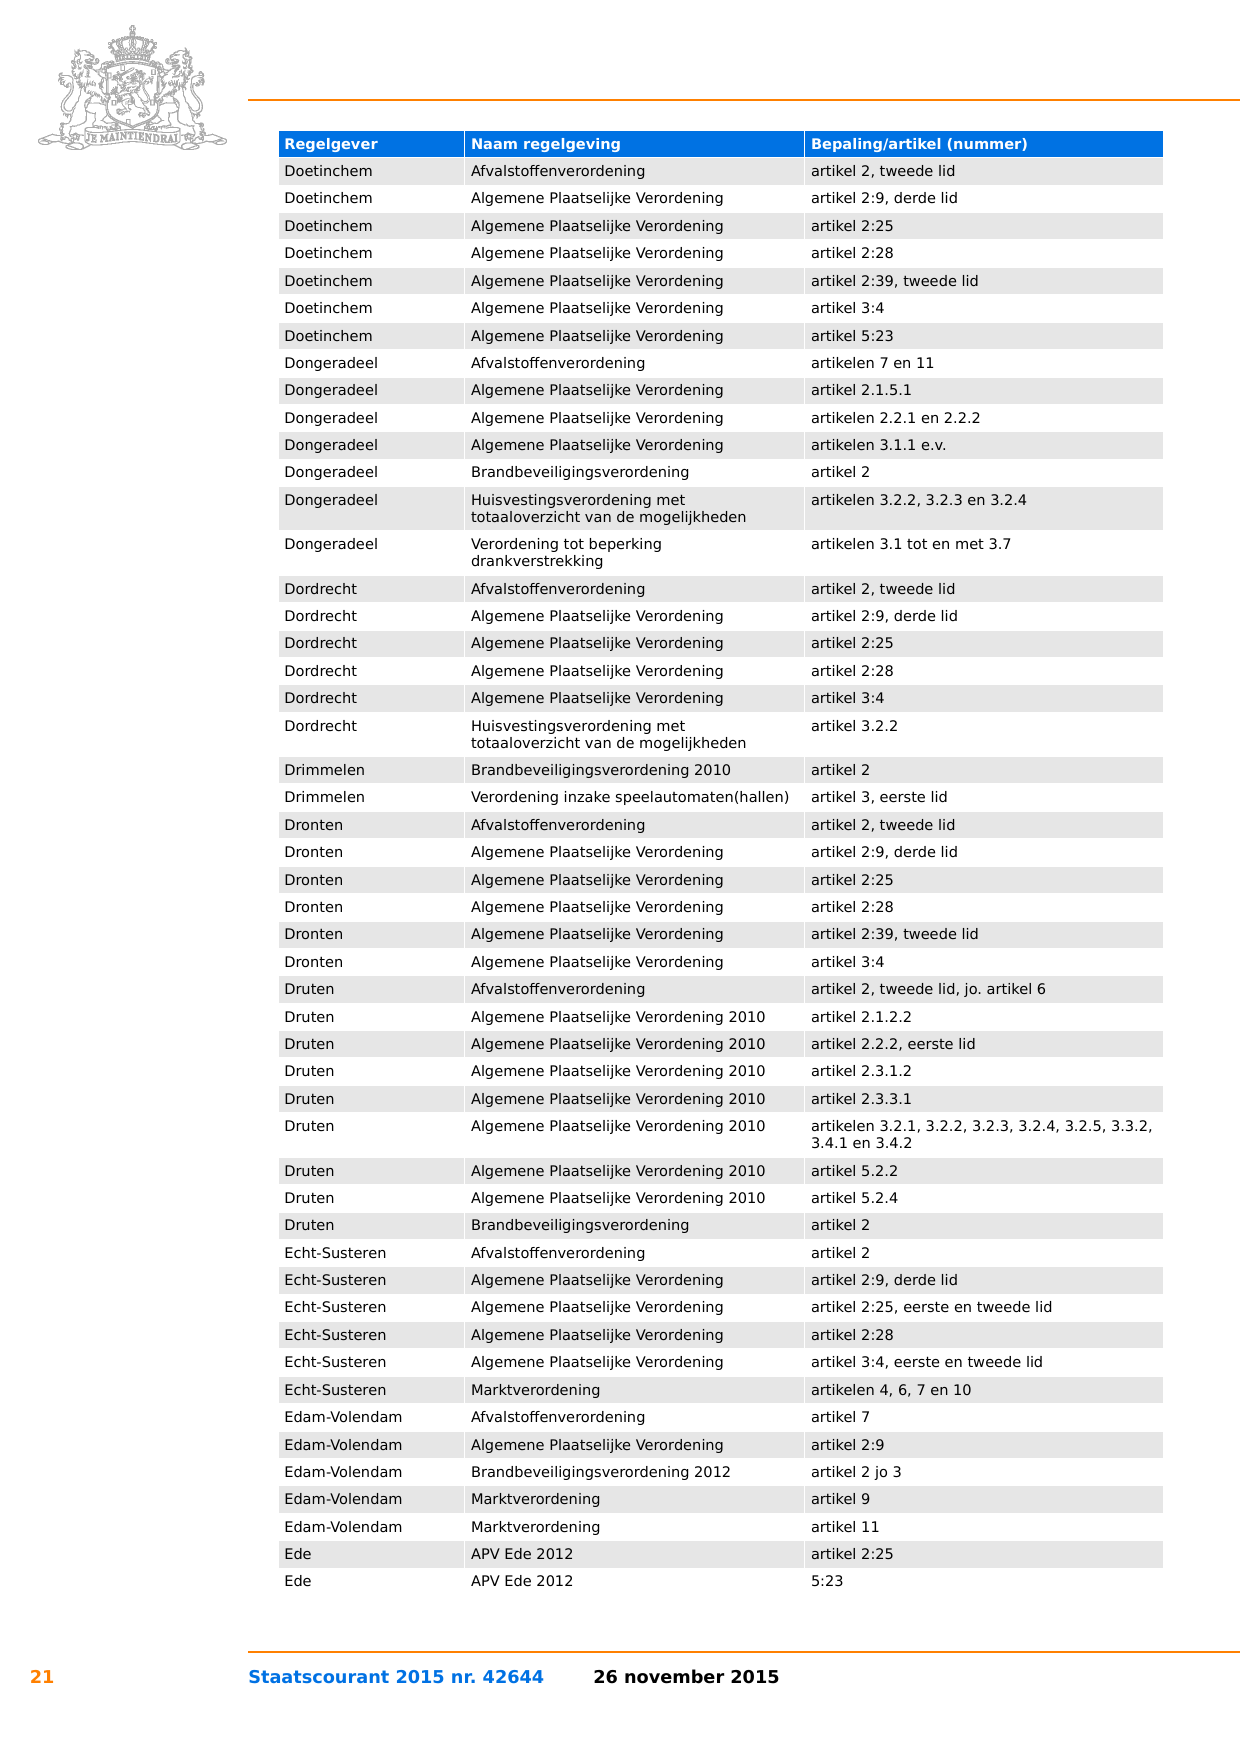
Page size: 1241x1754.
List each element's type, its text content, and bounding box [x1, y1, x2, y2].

picture [38, 25, 227, 150]
table_cell Doetinchem [279, 186, 464, 212]
table_cell artikel 2, tweede lid [805, 158, 1163, 185]
table_cell Algemene Plaatselijke Verordening [465, 378, 804, 404]
table_cell Echt-Susteren [279, 1240, 464, 1266]
table_cell Algemene Plaatselijke Verordening [465, 1350, 804, 1376]
table_cell Algemene Plaatselijke Verordening [465, 603, 804, 629]
table_cell artikel 2:25 [805, 867, 1163, 893]
table_cell artikel 2:9, derde lid [805, 186, 1163, 212]
table_cell Brandbeveiligingsverordening [465, 460, 804, 486]
table_cell Afvalstoffenverordening [465, 350, 804, 376]
table_cell artikel 2:28 [805, 658, 1163, 684]
table_cell Algemene Plaatselijke Verordening 2010 [465, 1158, 804, 1184]
table_cell Echt-Susteren [279, 1350, 464, 1376]
table_cell Echt-Susteren [279, 1267, 464, 1294]
table_cell Druten [279, 1113, 464, 1157]
table_cell Dordrecht [279, 576, 464, 602]
table_cell artikel 5.2.2 [805, 1158, 1163, 1184]
table_cell Algemene Plaatselijke Verordening 2010 [465, 1086, 804, 1112]
table_cell Edam-Volendam [279, 1459, 464, 1485]
table_cell artikel 2 [805, 1240, 1163, 1266]
table_cell Dordrecht [279, 713, 464, 756]
table_cell Dongeradeel [279, 432, 464, 459]
table_cell artikelen 4, 6, 7 en 10 [805, 1377, 1163, 1403]
table_cell artikelen 7 en 11 [805, 350, 1163, 376]
table_cell artikel 2:28 [805, 241, 1163, 267]
table_header Regelgever [279, 131, 464, 157]
table_cell Algemene Plaatselijke Verordening [465, 839, 804, 866]
table_cell Algemene Plaatselijke Verordening [465, 949, 804, 975]
table_cell Algemene Plaatselijke Verordening 2010 [465, 1031, 804, 1057]
table_cell Dronten [279, 894, 464, 921]
table_cell Algemene Plaatselijke Verordening [465, 1295, 804, 1321]
table_cell artikel 2.2.2, eerste lid [805, 1031, 1163, 1057]
table_cell artikel 2.3.1.2 [805, 1059, 1163, 1085]
table_cell artikel 11 [805, 1514, 1163, 1540]
table_cell artikel 2:39, tweede lid [805, 268, 1163, 294]
table_cell artikelen 3.1 tot en met 3.7 [805, 531, 1163, 575]
table_cell Algemene Plaatselijke Verordening [465, 405, 804, 431]
table_cell Druten [279, 1158, 464, 1184]
table_cell Algemene Plaatselijke Verordening [465, 323, 804, 349]
table_cell Algemene Plaatselijke Verordening [465, 1322, 804, 1348]
table_cell Brandbeveiligingsverordening 2012 [465, 1459, 804, 1485]
table_cell artikel 2:39, tweede lid [805, 922, 1163, 948]
table_cell Algemene Plaatselijke Verordening [465, 213, 804, 239]
table_cell Dronten [279, 949, 464, 975]
table_cell Druten [279, 1185, 464, 1211]
table_cell artikel 2:9, derde lid [805, 603, 1163, 629]
table_cell Afvalstoffenverordening [465, 976, 804, 1003]
table_cell Marktverordening [465, 1486, 804, 1513]
table_cell artikel 2, tweede lid [805, 576, 1163, 602]
table_cell Doetinchem [279, 158, 464, 185]
table_cell artikel 2:25 [805, 213, 1163, 239]
table_cell artikel 2, tweede lid, jo. artikel 6 [805, 976, 1163, 1003]
table_cell Dongeradeel [279, 487, 464, 530]
table_cell Algemene Plaatselijke Verordening [465, 432, 804, 459]
table_cell artikelen 3.2.1, 3.2.2, 3.2.3, 3.2.4, 3.2.5, 3.3.2, 3.4.1 en 3.4.2 [805, 1113, 1163, 1157]
table_cell artikelen 3.1.1 e.v. [805, 432, 1163, 459]
table_cell artikel 2, tweede lid [805, 812, 1163, 838]
table_cell artikel 2:25, eerste en tweede lid [805, 1295, 1163, 1321]
table_cell Druten [279, 1213, 464, 1239]
table_cell Doetinchem [279, 295, 464, 322]
table_cell artikel 7 [805, 1404, 1163, 1431]
table_cell artikel 3, eerste lid [805, 785, 1163, 811]
table_cell artikel 2:28 [805, 1322, 1163, 1348]
table_cell Dongeradeel [279, 405, 464, 431]
table_cell Druten [279, 1004, 464, 1030]
table_cell Dongeradeel [279, 350, 464, 376]
table_cell Echt-Susteren [279, 1322, 464, 1348]
table_cell Dongeradeel [279, 531, 464, 575]
table_cell Afvalstoffenverordening [465, 1240, 804, 1266]
table_cell artikel 9 [805, 1486, 1163, 1513]
table_cell artikel 2.1.5.1 [805, 378, 1163, 404]
table_cell Afvalstoffenverordening [465, 812, 804, 838]
table_cell Afvalstoffenverordening [465, 158, 804, 185]
table_cell artikel 3:4 [805, 685, 1163, 712]
table_cell Algemene Plaatselijke Verordening [465, 631, 804, 657]
table_cell Dordrecht [279, 603, 464, 629]
table_cell Algemene Plaatselijke Verordening [465, 295, 804, 322]
table_cell Dronten [279, 922, 464, 948]
table_cell Echt-Susteren [279, 1295, 464, 1321]
table_cell artikel 2:25 [805, 1541, 1163, 1568]
table_cell artikel 3:4 [805, 295, 1163, 322]
table_cell Doetinchem [279, 241, 464, 267]
table_cell Algemene Plaatselijke Verordening [465, 1267, 804, 1294]
table_cell artikelen 2.2.1 en 2.2.2 [805, 405, 1163, 431]
table_cell Ede [279, 1541, 464, 1568]
table_cell Algemene Plaatselijke Verordening [465, 186, 804, 212]
table_cell artikel 2 jo 3 [805, 1459, 1163, 1485]
table_cell Algemene Plaatselijke Verordening [465, 268, 804, 294]
table_cell Algemene Plaatselijke Verordening 2010 [465, 1059, 804, 1085]
table_cell Algemene Plaatselijke Verordening 2010 [465, 1004, 804, 1030]
table_cell Dordrecht [279, 658, 464, 684]
table_cell Druten [279, 1059, 464, 1085]
table_cell Doetinchem [279, 323, 464, 349]
table_cell Dongeradeel [279, 460, 464, 486]
table_cell artikel 2 [805, 1213, 1163, 1239]
table_cell Edam-Volendam [279, 1432, 464, 1458]
table_cell APV Ede 2012 [465, 1541, 804, 1568]
table_cell Algemene Plaatselijke Verordening 2010 [465, 1185, 804, 1211]
table_cell Druten [279, 976, 464, 1003]
table_cell Algemene Plaatselijke Verordening [465, 241, 804, 267]
table_cell artikel 5.2.4 [805, 1185, 1163, 1211]
table_cell artikelen 3.2.2, 3.2.3 en 3.2.4 [805, 487, 1163, 530]
table_cell Dronten [279, 867, 464, 893]
table_cell artikel 2:9, derde lid [805, 839, 1163, 866]
table_cell Algemene Plaatselijke Verordening [465, 867, 804, 893]
table_cell APV Ede 2012 [465, 1569, 804, 1595]
table_cell Doetinchem [279, 213, 464, 239]
table_cell Edam-Volendam [279, 1404, 464, 1431]
table_cell artikel 2:25 [805, 631, 1163, 657]
table_cell Edam-Volendam [279, 1514, 464, 1540]
table_header Naam regelgeving [465, 131, 804, 157]
table_cell Huisvestingsverordening met totaaloverzicht van de mogelijkheden [465, 487, 804, 530]
table_cell Edam-Volendam [279, 1486, 464, 1513]
table_cell Brandbeveiligingsverordening 2010 [465, 757, 804, 783]
table_cell artikel 2 [805, 460, 1163, 486]
table_cell Brandbeveiligingsverordening [465, 1213, 804, 1239]
table_cell Dronten [279, 839, 464, 866]
table_cell 5:23 [805, 1569, 1163, 1595]
table_cell artikel 5:23 [805, 323, 1163, 349]
table_cell Echt-Susteren [279, 1377, 464, 1403]
table_cell Druten [279, 1031, 464, 1057]
table_cell Afvalstoffenverordening [465, 576, 804, 602]
table_cell Afvalstoffenverordening [465, 1404, 804, 1431]
table_cell artikel 3:4 [805, 949, 1163, 975]
table_cell Druten [279, 1086, 464, 1112]
table_cell artikel 2.3.3.1 [805, 1086, 1163, 1112]
table_cell Ede [279, 1569, 464, 1595]
table_cell Huisvestingsverordening met totaaloverzicht van de mogelijkheden [465, 713, 804, 756]
table_cell Marktverordening [465, 1514, 804, 1540]
table_cell artikel 2:28 [805, 894, 1163, 921]
table_cell Algemene Plaatselijke Verordening [465, 685, 804, 712]
table_cell Algemene Plaatselijke Verordening [465, 1432, 804, 1458]
table_cell Drimmelen [279, 757, 464, 783]
table_cell Algemene Plaatselijke Verordening 2010 [465, 1113, 804, 1157]
table_cell Algemene Plaatselijke Verordening [465, 922, 804, 948]
table_cell Dongeradeel [279, 378, 464, 404]
table_cell Dronten [279, 812, 464, 838]
table_cell Doetinchem [279, 268, 464, 294]
table_cell Verordening inzake speelautomaten(hallen) [465, 785, 804, 811]
table_cell Dordrecht [279, 685, 464, 712]
table_header Bepaling/artikel (nummer) [805, 131, 1163, 157]
table_cell artikel 2 [805, 757, 1163, 783]
table_cell Verordening tot beperking drankverstrekking [465, 531, 804, 575]
table_cell Marktverordening [465, 1377, 804, 1403]
table_cell artikel 3:4, eerste en tweede lid [805, 1350, 1163, 1376]
table_cell artikel 2:9 [805, 1432, 1163, 1458]
table_cell Drimmelen [279, 785, 464, 811]
table_cell artikel 2.1.2.2 [805, 1004, 1163, 1030]
table_cell Algemene Plaatselijke Verordening [465, 894, 804, 921]
table_cell Dordrecht [279, 631, 464, 657]
table_cell Algemene Plaatselijke Verordening [465, 658, 804, 684]
table_cell artikel 3.2.2 [805, 713, 1163, 756]
table_cell artikel 2:9, derde lid [805, 1267, 1163, 1294]
